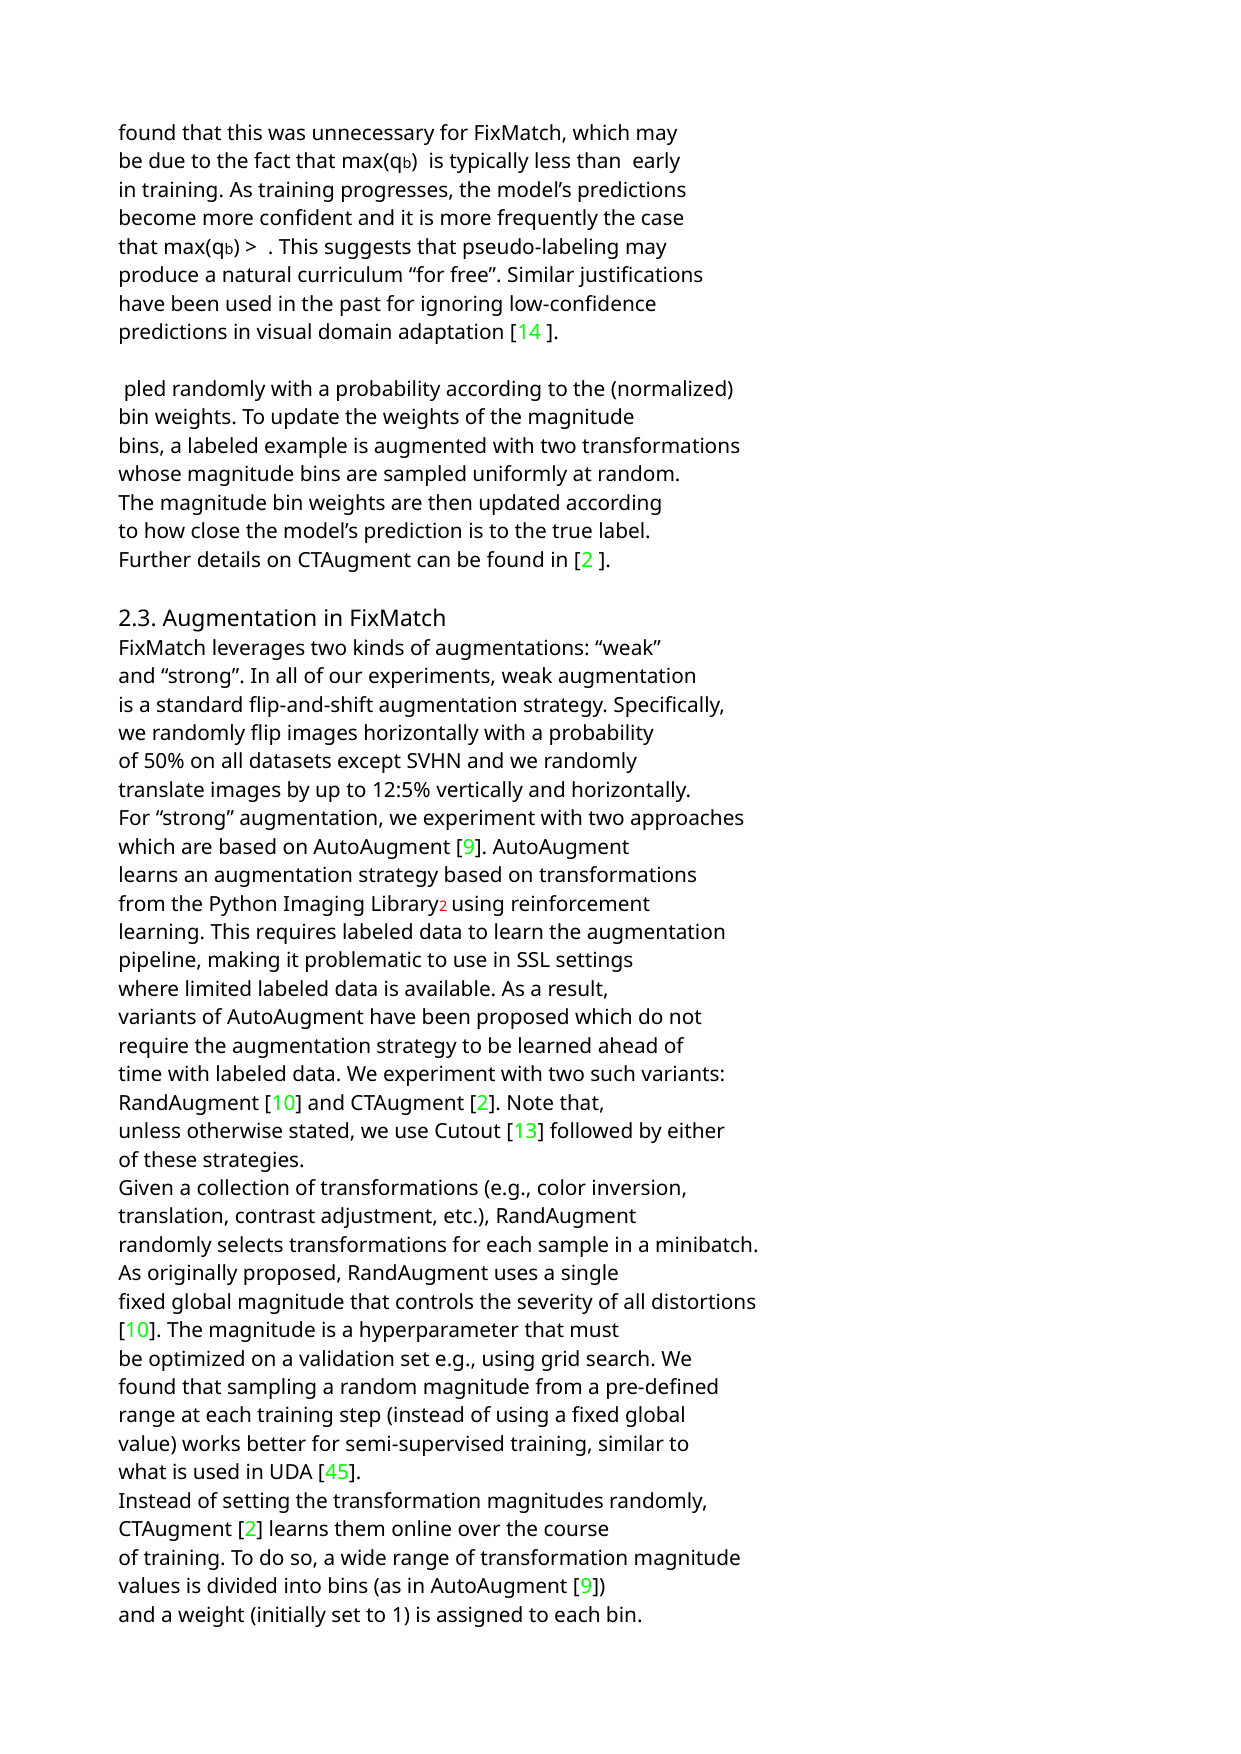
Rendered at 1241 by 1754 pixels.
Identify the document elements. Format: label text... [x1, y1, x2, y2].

text of these strategies. [118, 1145, 1122, 1173]
text unless otherwise stated, we use Cutout [13] followed by either [118, 1116, 1122, 1145]
text [10]. The magnitude is a hyperparameter that must [118, 1315, 1122, 1344]
text RandAugment [10] and CTAugment [2]. Note that, [118, 1088, 1122, 1116]
text become more confident and it is more frequently the case [118, 203, 1122, 232]
text of training. To do so, a wide range of transformation magnitude [118, 1543, 1122, 1571]
text found that this was unnecessary for FixMatch, which may [118, 118, 1122, 147]
text in training. As training progresses, the model’s predictions [118, 175, 1122, 203]
text time with labeled data. We experiment with two such variants: [118, 1059, 1122, 1088]
text Given a collection of transformations (e.g., color inversion, [118, 1173, 1122, 1202]
text bin weights. To update the weights of the magnitude [118, 402, 1122, 431]
text require the augmentation strategy to be learned ahead of [118, 1031, 1122, 1059]
text which are based on AutoAugment [9]. AutoAugment [118, 832, 1122, 860]
text be optimized on a validation set e.g., using grid search. We [118, 1344, 1122, 1372]
text translation, contrast adjustment, etc.), RandAugment [118, 1202, 1122, 1230]
text we randomly flip images horizontally with a probability [118, 718, 1122, 747]
text 2.3. Augmentation in FixMatch [118, 602, 1122, 633]
text is a standard flip-and-shift augmentation strategy. Specifically, [118, 690, 1122, 718]
text learns an augmentation strategy based on transformations [118, 860, 1122, 889]
text For “strong” augmentation, we experiment with two approaches [118, 803, 1122, 832]
text produce a natural curriculum “for free”. Similar justifications [118, 260, 1122, 289]
text where limited labeled data is available. As a result, [118, 974, 1122, 1002]
text that max(qb) > . This suggests that pseudo-labeling may [118, 232, 1122, 260]
text Instead of setting the transformation magnitudes randomly, [118, 1486, 1122, 1514]
text be due to the fact that max(qb) is typically less than early [118, 147, 1122, 175]
text FixMatch leverages two kinds of augmentations: “weak” [118, 633, 1122, 661]
text translate images by up to 12:5% vertically and horizontally. [118, 775, 1122, 803]
text learning. This requires labeled data to learn the augmentation [118, 917, 1122, 946]
text what is used in UDA [45]. [118, 1457, 1122, 1486]
text pled randomly with a probability according to the (normalized) [118, 374, 1122, 402]
text value) works better for semi-supervised training, similar to [118, 1429, 1122, 1457]
text randomly selects transformations for each sample in a minibatch. [118, 1230, 1122, 1258]
text whose magnitude bins are sampled uniformly at random. [118, 459, 1122, 488]
text from the Python Imaging Library2 using reinforcement [118, 889, 1122, 917]
text pipeline, making it problematic to use in SSL settings [118, 946, 1122, 974]
text and a weight (initially set to 1) is assigned to each bin. [118, 1600, 1122, 1628]
text found that sampling a random magnitude from a pre-defined [118, 1372, 1122, 1401]
text fixed global magnitude that controls the severity of all distortions [118, 1287, 1122, 1315]
text have been used in the past for ignoring low-confidence [118, 289, 1122, 317]
text CTAugment [2] learns them online over the course [118, 1514, 1122, 1543]
text of 50% on all datasets except SVHN and we randomly [118, 747, 1122, 775]
text and “strong”. In all of our experiments, weak augmentation [118, 661, 1122, 690]
text variants of AutoAugment have been proposed which do not [118, 1002, 1122, 1031]
text values is divided into bins (as in AutoAugment [9]) [118, 1571, 1122, 1600]
text bins, a labeled example is augmented with two transformations [118, 431, 1122, 459]
text to how close the model’s prediction is to the true label. [118, 516, 1122, 545]
text predictions in visual domain adaptation [14 ]. [118, 317, 1122, 346]
text As originally proposed, RandAugment uses a single [118, 1258, 1122, 1287]
text The magnitude bin weights are then updated according [118, 488, 1122, 516]
text Further details on CTAugment can be found in [2 ]. [118, 545, 1122, 573]
text range at each training step (instead of using a fixed global [118, 1401, 1122, 1429]
